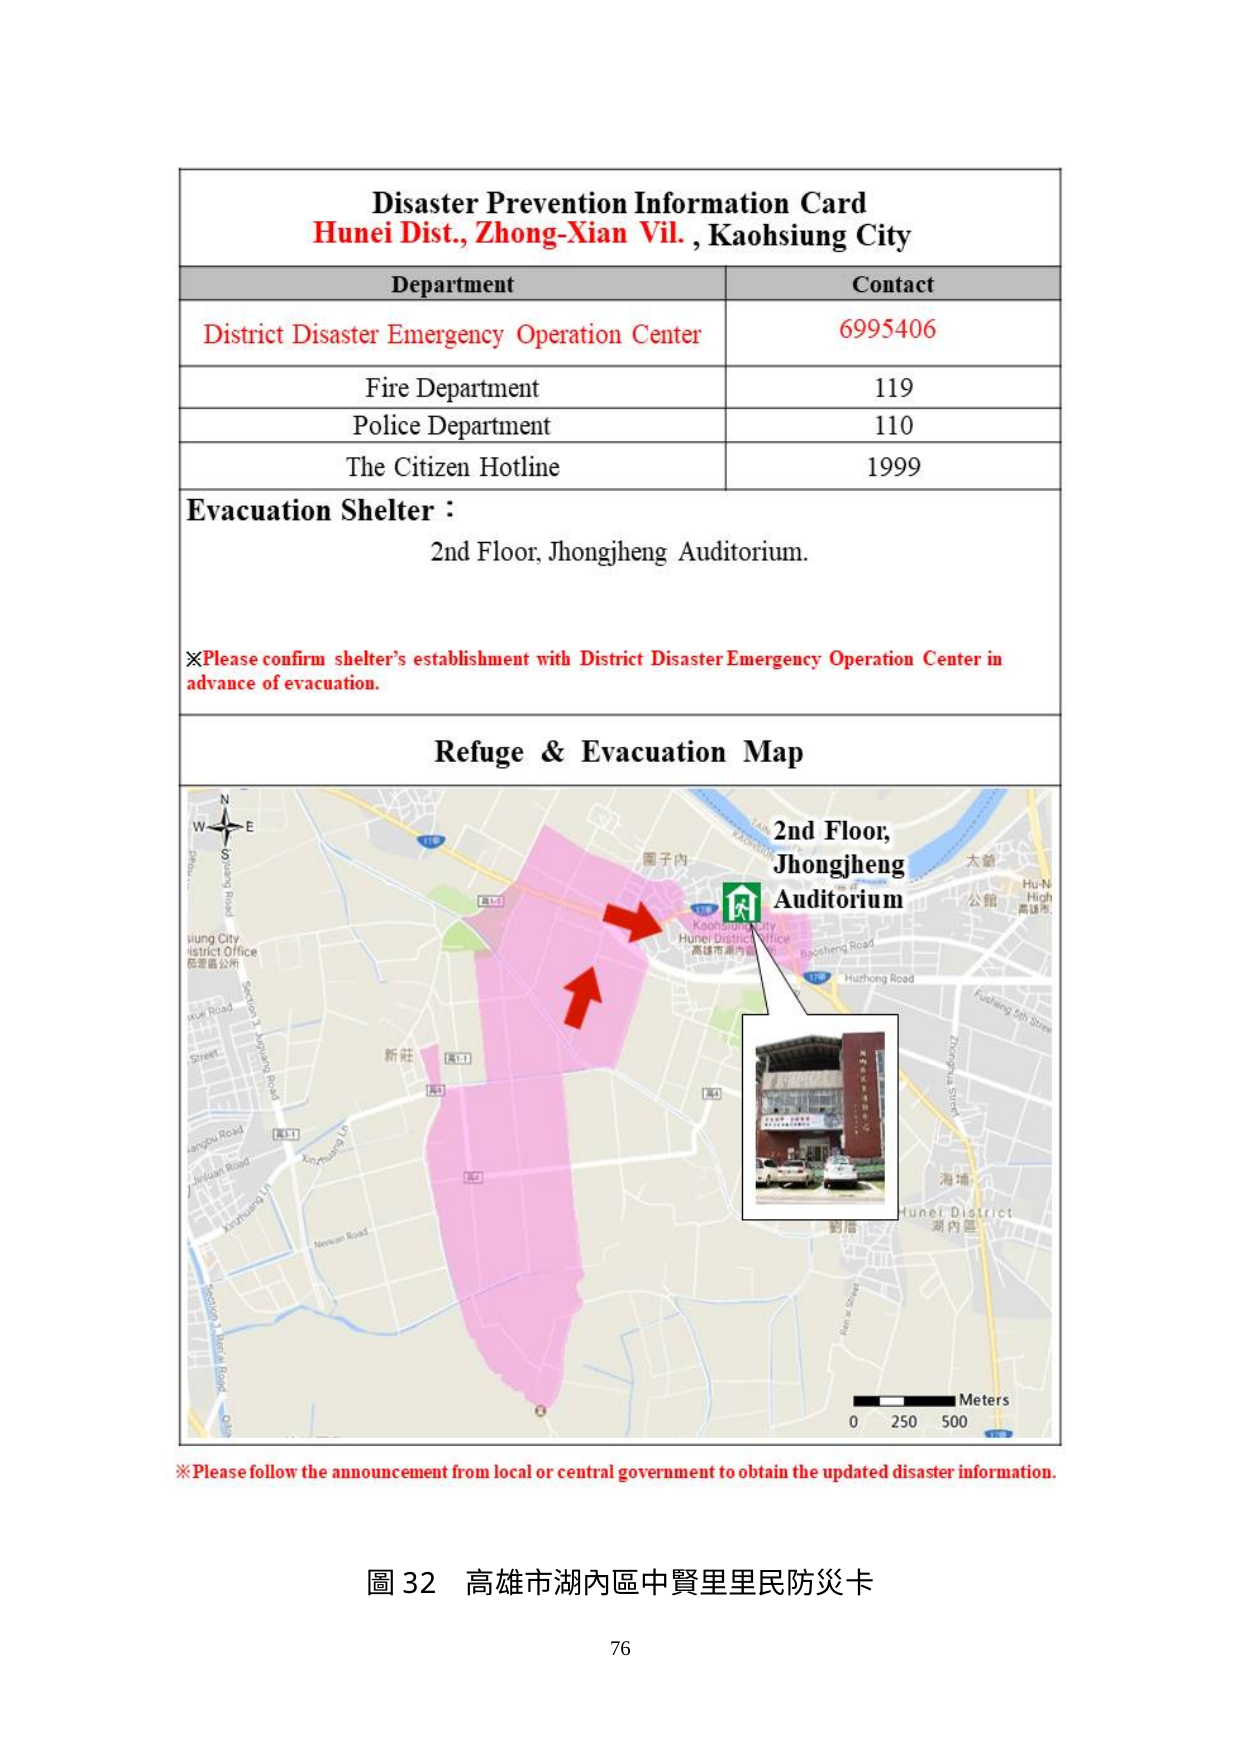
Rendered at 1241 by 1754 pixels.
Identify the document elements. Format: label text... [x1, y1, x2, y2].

text 圖32 高雄市湖內區中賢里里民防災卡 [118, 1552, 1122, 1604]
